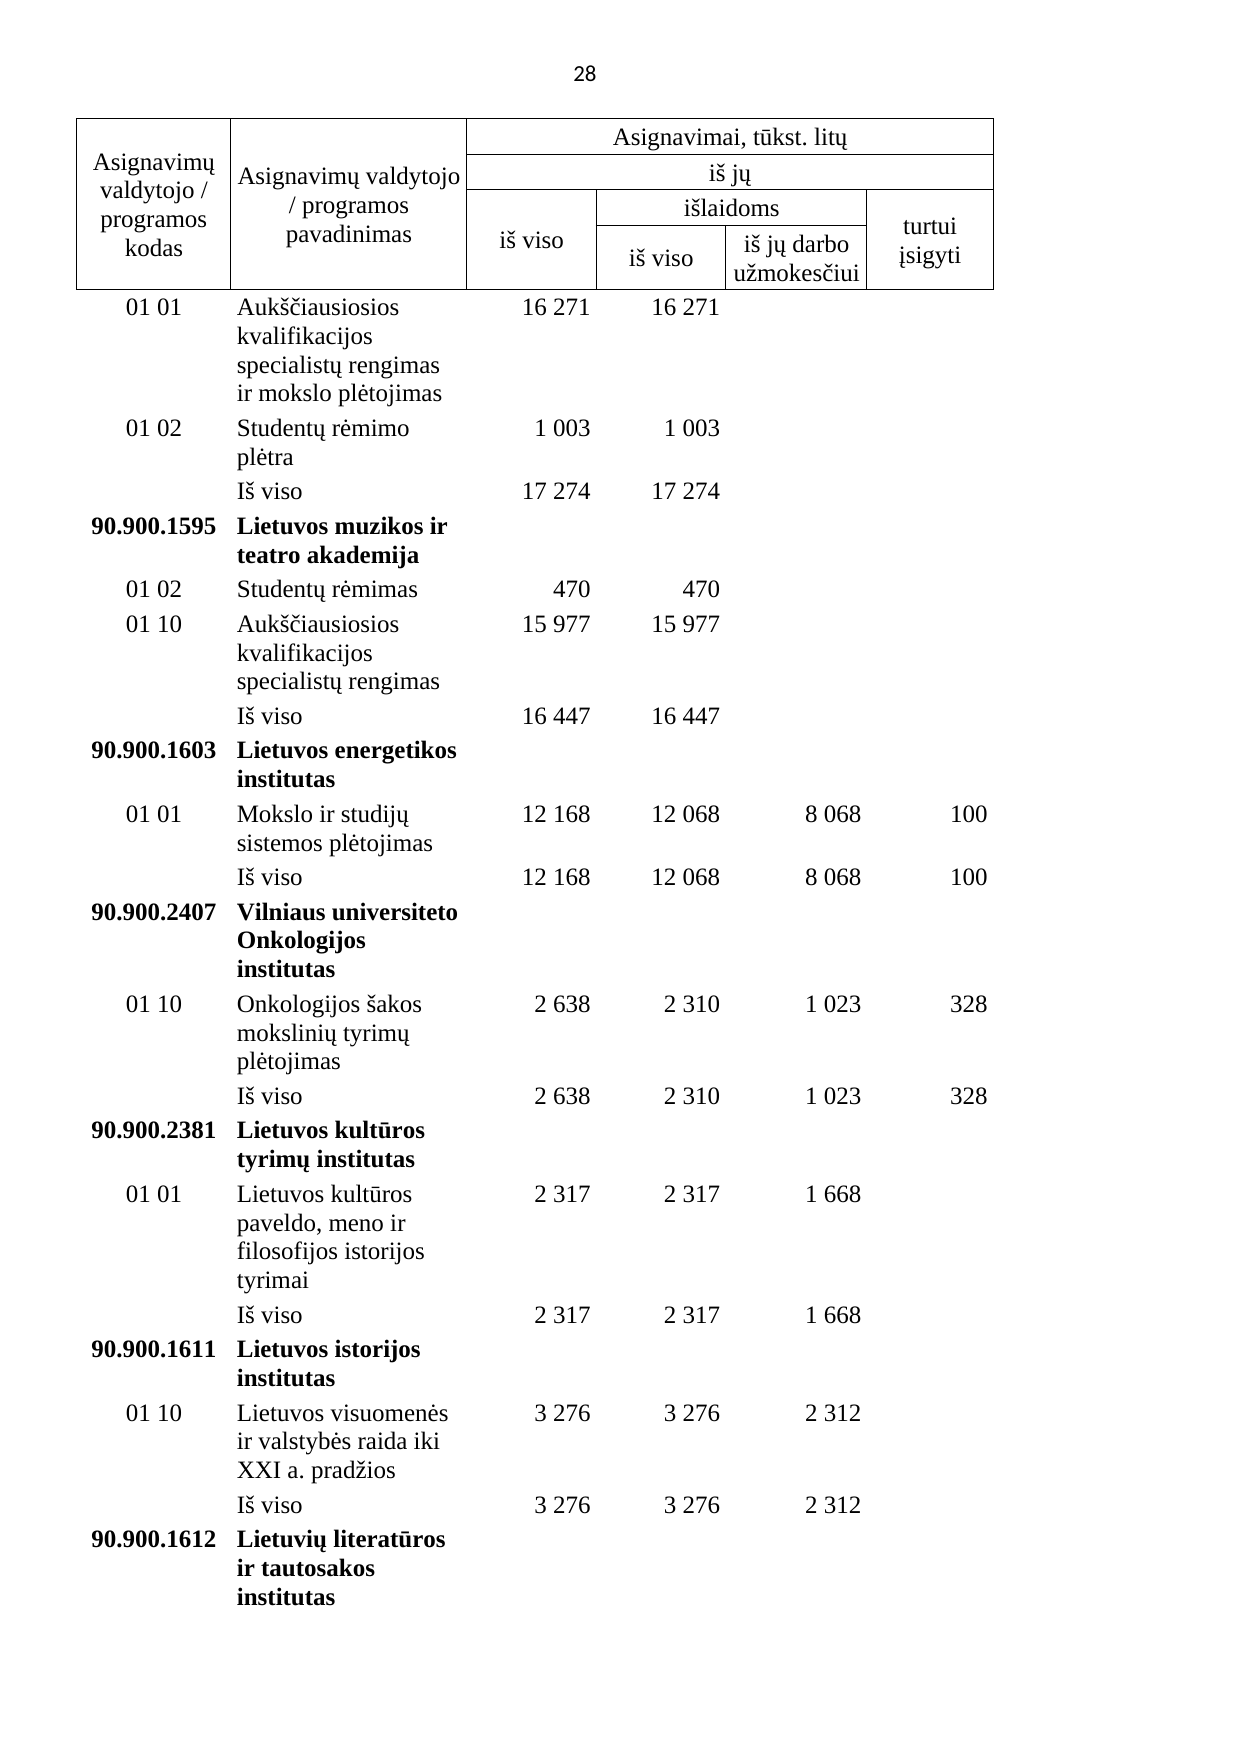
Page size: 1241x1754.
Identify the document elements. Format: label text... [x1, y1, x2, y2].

table_cell 3 276 [596, 1487, 726, 1521]
table_cell [467, 508, 596, 571]
table_cell 3 276 [467, 1395, 596, 1487]
table_cell 1 003 [596, 410, 726, 473]
table_cell [867, 733, 993, 796]
table_cell [726, 894, 867, 986]
table_cell 2 312 [726, 1395, 867, 1487]
table_cell [596, 508, 726, 571]
table_cell [77, 1297, 231, 1331]
table_cell Lietuvos istorijos institutas [231, 1331, 467, 1395]
table_cell 100 [867, 859, 993, 894]
table_cell 12 068 [596, 859, 726, 894]
table_cell Lietuvos muzikos ir teatro akademija [231, 508, 467, 571]
table_cell [726, 1331, 867, 1395]
table_cell [867, 571, 993, 606]
table_cell [726, 733, 867, 796]
table_cell [867, 1395, 993, 1487]
table_cell 01 01 [77, 290, 231, 410]
table_cell 2 317 [596, 1176, 726, 1297]
table_cell [867, 1297, 993, 1331]
table_header Asignavimų valdytojo / programos kodas [77, 119, 230, 289]
table_cell 3 276 [596, 1395, 726, 1487]
table_cell 2 312 [726, 1487, 867, 1521]
table_cell 01 10 [77, 606, 231, 698]
table_cell 90.900.1611 [77, 1331, 231, 1395]
table_cell [596, 733, 726, 796]
table_cell 2 310 [596, 1078, 726, 1113]
table_cell 1 668 [726, 1297, 867, 1331]
table_cell 3 276 [467, 1487, 596, 1521]
table_cell 17 274 [596, 474, 726, 508]
table_cell 12 068 [596, 796, 726, 859]
table_cell Iš viso [231, 474, 467, 508]
table_cell [467, 894, 596, 986]
table_cell 01 01 [77, 1176, 231, 1297]
table_cell 470 [596, 571, 726, 606]
table_cell [467, 733, 596, 796]
table_cell [867, 508, 993, 571]
table_cell [867, 410, 993, 473]
table_cell [596, 1521, 726, 1613]
table_cell 2 310 [596, 986, 726, 1078]
table_cell 90.900.1612 [77, 1521, 231, 1613]
table_header Asignavimų valdytojo / programos pavadinimas [231, 119, 466, 289]
table_cell [77, 1078, 231, 1113]
table_cell [867, 894, 993, 986]
table_cell 2 317 [467, 1297, 596, 1331]
table_cell Mokslo ir studijų sistemos plėtojimas [231, 796, 467, 859]
table_cell [867, 1487, 993, 1521]
table_cell [726, 410, 867, 473]
table_cell 90.900.2381 [77, 1113, 231, 1176]
table_cell 15 977 [596, 606, 726, 698]
table_cell 16 271 [596, 290, 726, 410]
table_cell 1 668 [726, 1176, 867, 1297]
table_cell Iš viso [231, 1078, 467, 1113]
table_cell Iš viso [231, 698, 467, 733]
table_cell 8 068 [726, 859, 867, 894]
table_cell 17 274 [467, 474, 596, 508]
table_cell Iš viso [231, 859, 467, 894]
table_cell 328 [867, 986, 993, 1078]
table_cell 328 [867, 1078, 993, 1113]
table_cell 1 023 [726, 986, 867, 1078]
table_cell Lietuvos visuomenės ir valstybės raida iki XXI a. pradžios [231, 1395, 467, 1487]
table_cell [726, 1113, 867, 1176]
table_cell 8 068 [726, 796, 867, 859]
table_cell [467, 1521, 596, 1613]
table_cell [77, 698, 231, 733]
table_cell 2 317 [596, 1297, 726, 1331]
table_cell [726, 1521, 867, 1613]
table_cell iš jų [467, 155, 993, 189]
table_cell [867, 1521, 993, 1613]
table_cell [867, 606, 993, 698]
table_cell 1 003 [467, 410, 596, 473]
table_cell Aukščiausiosios kvalifikacijos specialistų rengimas ir mokslo plėtojimas [231, 290, 467, 410]
table_cell 15 977 [467, 606, 596, 698]
table_cell [77, 1487, 231, 1521]
table_cell Studentų rėmimas [231, 571, 467, 606]
table_cell [726, 571, 867, 606]
table_cell 2 638 [467, 986, 596, 1078]
table_cell Lietuvos kultūros paveldo, meno ir filosofijos istorijos tyrimai [231, 1176, 467, 1297]
table_cell [726, 698, 867, 733]
table_cell [596, 894, 726, 986]
table_cell 12 168 [467, 859, 596, 894]
table_cell [867, 1331, 993, 1395]
table_cell 12 168 [467, 796, 596, 859]
table_cell [726, 508, 867, 571]
table_header Asignavimai, tūkst. litų [467, 119, 993, 154]
table_cell [726, 290, 867, 410]
table_cell iš viso [597, 226, 725, 289]
table_cell 90.900.1603 [77, 733, 231, 796]
table_cell 2 317 [467, 1176, 596, 1297]
table_cell [596, 1331, 726, 1395]
table_cell Lietuvių literatūros ir tautosakos institutas [231, 1521, 467, 1613]
table_cell [596, 1113, 726, 1176]
table_cell iš viso [467, 190, 596, 289]
table_cell 100 [867, 796, 993, 859]
table_cell [77, 474, 231, 508]
table_cell Aukščiausiosios kvalifikacijos specialistų rengimas [231, 606, 467, 698]
table_cell Iš viso [231, 1487, 467, 1521]
table_cell 1 023 [726, 1078, 867, 1113]
table_cell [726, 606, 867, 698]
table_cell Lietuvos kultūros tyrimų institutas [231, 1113, 467, 1176]
table_cell 01 02 [77, 410, 231, 473]
table_cell Studentų rėmimo plėtra [231, 410, 467, 473]
table_cell iš jų darbo užmokesčiui [726, 226, 866, 289]
table_cell [867, 474, 993, 508]
table_cell Iš viso [231, 1297, 467, 1331]
table_cell [867, 290, 993, 410]
table_cell 2 638 [467, 1078, 596, 1113]
table_cell išlaidoms [597, 190, 866, 225]
table_cell Lietuvos energetikos institutas [231, 733, 467, 796]
table_cell 01 01 [77, 796, 231, 859]
table_cell Vilniaus universiteto Onkologijos institutas [231, 894, 467, 986]
table_cell 16 271 [467, 290, 596, 410]
table_cell [867, 1176, 993, 1297]
table_cell [467, 1331, 596, 1395]
table_cell [726, 474, 867, 508]
table_cell [467, 1113, 596, 1176]
table_cell 90.900.1595 [77, 508, 231, 571]
table_cell 470 [467, 571, 596, 606]
table_cell [867, 698, 993, 733]
table_cell 16 447 [596, 698, 726, 733]
table_cell 01 10 [77, 1395, 231, 1487]
table_cell 01 02 [77, 571, 231, 606]
table_cell [77, 859, 231, 894]
table_cell [867, 1113, 993, 1176]
table_cell 90.900.2407 [77, 894, 231, 986]
table_cell Onkologijos šakos mokslinių tyrimų plėtojimas [231, 986, 467, 1078]
table_cell 01 10 [77, 986, 231, 1078]
table_cell turtui įsigyti [867, 190, 993, 289]
table_cell 16 447 [467, 698, 596, 733]
